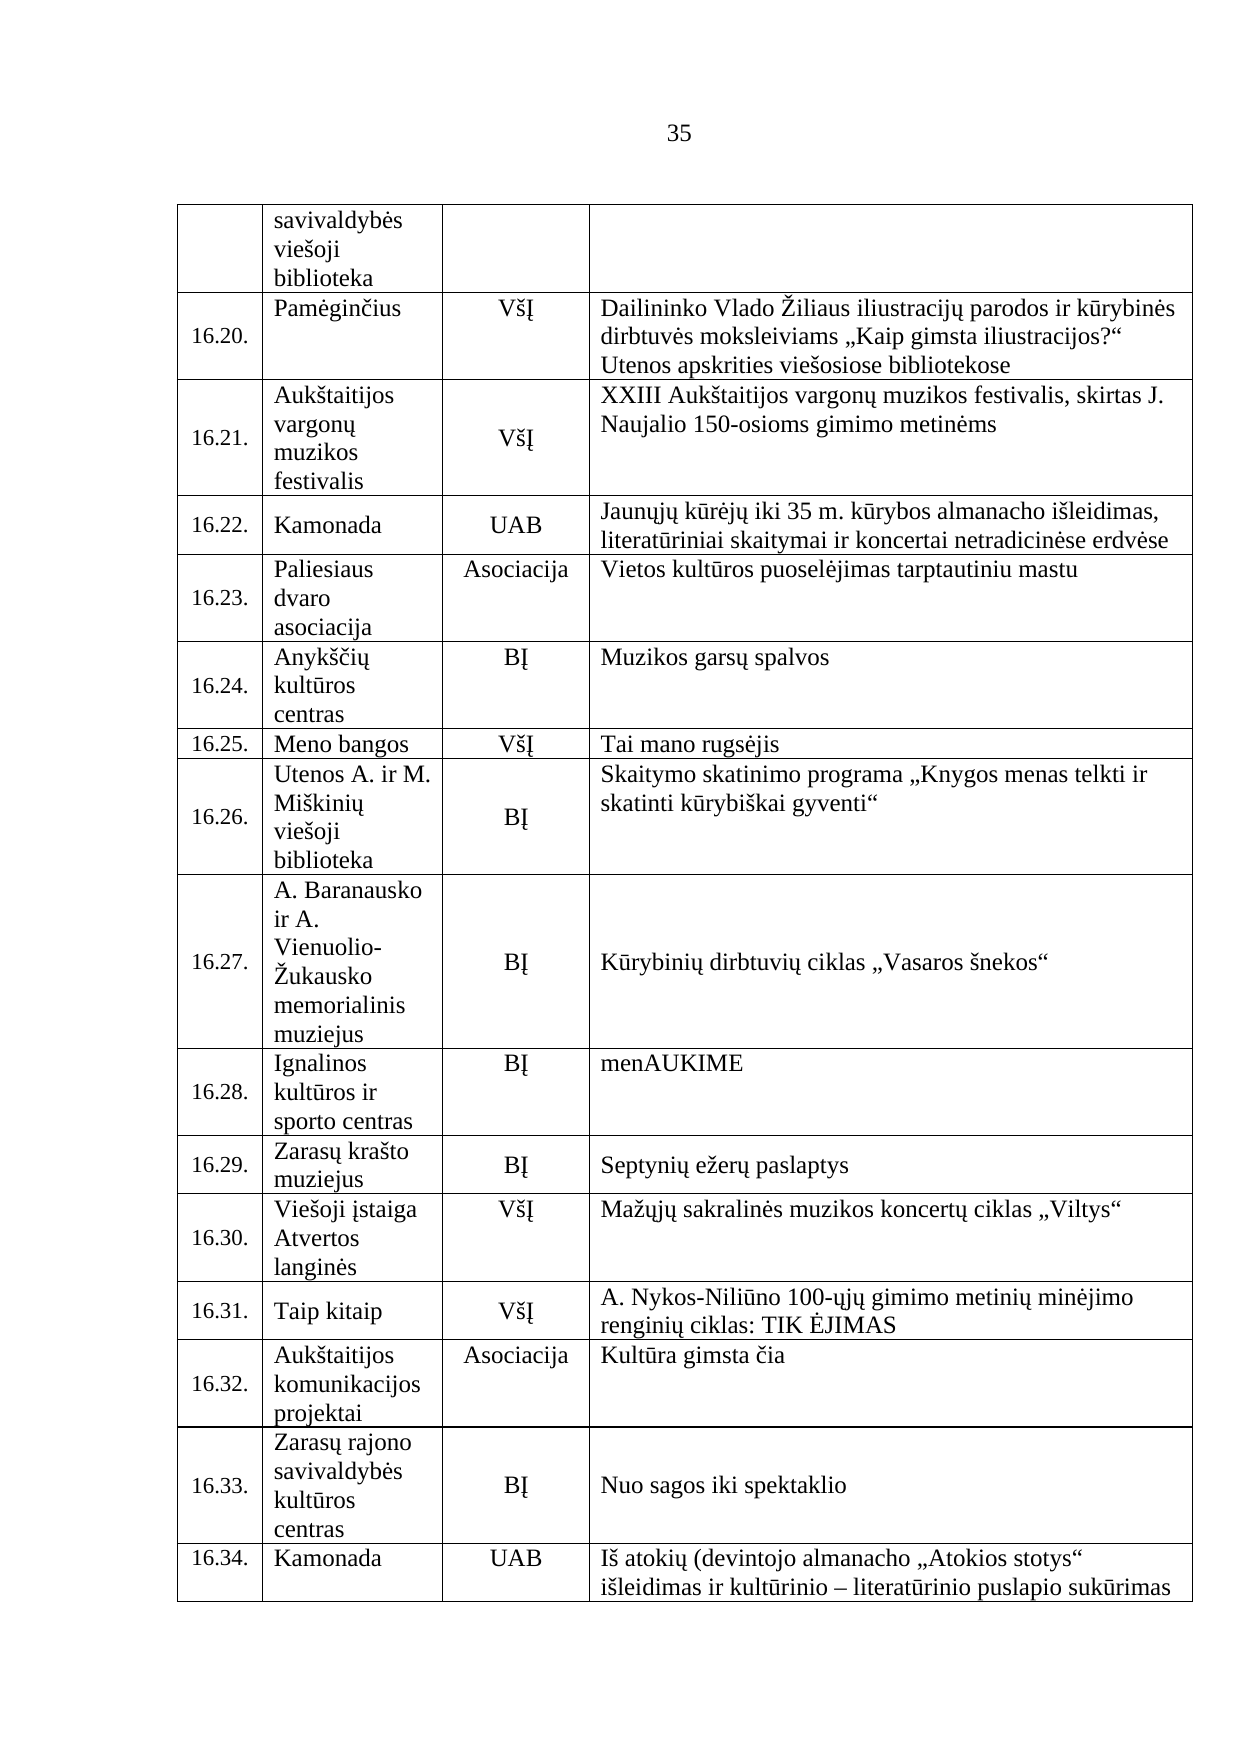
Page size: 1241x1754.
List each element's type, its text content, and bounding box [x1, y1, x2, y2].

table_cell Kamonada [263, 1544, 442, 1601]
table_cell Utenos A. ir M. Miškinių viešoji biblioteka [263, 759, 442, 874]
table_cell A. Baranausko ir A. Vienuolio-Žukausko memorialinis muziejus [263, 875, 442, 1047]
table_cell Pamėginčius [263, 293, 442, 379]
table_cell BĮ [443, 759, 589, 874]
table_cell A. Nykos-Niliūno 100-ųjų gimimo metinių minėjimo renginių ciklas: TIK ĖJIMAS [590, 1282, 1192, 1339]
table_cell 16.20. [178, 293, 262, 379]
table_cell [443, 205, 589, 292]
table_cell savivaldybės viešoji biblioteka [263, 205, 442, 292]
table_cell 16.27. [178, 875, 262, 1047]
table_cell Skaitymo skatinimo programa „Knygos menas telkti ir skatinti kūrybiškai gyventi“ [590, 759, 1192, 874]
table_cell 16.34. [178, 1544, 262, 1601]
table_cell 16.23. [178, 555, 262, 641]
table_cell Kūrybinių dirbtuvių ciklas „Vasaros šnekos“ [590, 875, 1192, 1047]
table_cell Dailininko Vlado Žiliaus iliustracijų parodos ir kūrybinės dirbtuvės moksleiviams „Kaip gimsta iliustracijos?“ Utenos apskrities viešosiose bibliotekose [590, 293, 1192, 379]
table_cell Viešoji įstaiga Atvertos langinės [263, 1194, 442, 1281]
table_cell Asociacija [443, 1340, 589, 1426]
table_cell 16.25. [178, 729, 262, 758]
table_cell Ignalinos kultūros ir sporto centras [263, 1049, 442, 1135]
table_cell VšĮ [443, 729, 589, 758]
table_cell [178, 205, 262, 292]
table_cell Nuo sagos iki spektaklio [590, 1428, 1192, 1542]
table_cell 16.30. [178, 1194, 262, 1281]
table_cell Muzikos garsų spalvos [590, 642, 1192, 728]
table_cell 16.26. [178, 759, 262, 874]
table_cell 16.21. [178, 380, 262, 495]
table_cell Meno bangos [263, 729, 442, 758]
table_cell Kamonada [263, 496, 442, 553]
table_cell XXIII Aukštaitijos vargonų muzikos festivalis, skirtas J. Naujalio 150-osioms gimimo metinėms [590, 380, 1192, 495]
table_cell BĮ [443, 875, 589, 1047]
table_cell Tai mano rugsėjis [590, 729, 1192, 758]
table_cell 16.31. [178, 1282, 262, 1339]
table_cell Mažųjų sakralinės muzikos koncertų ciklas „Viltys“ [590, 1194, 1192, 1281]
table_cell UAB [443, 496, 589, 553]
table_cell 16.33. [178, 1428, 262, 1542]
table_cell BĮ [443, 642, 589, 728]
table_cell 16.29. [178, 1136, 262, 1193]
table_cell Septynių ežerų paslaptys [590, 1136, 1192, 1193]
table_cell VšĮ [443, 1194, 589, 1281]
table_cell 16.22. [178, 496, 262, 553]
table_cell VšĮ [443, 1282, 589, 1339]
table_cell BĮ [443, 1049, 589, 1135]
table_cell BĮ [443, 1136, 589, 1193]
table_cell Taip kitaip [263, 1282, 442, 1339]
table_cell Zarasų rajono savivaldybės kultūros centras [263, 1428, 442, 1542]
table_cell Aukštaitijos vargonų muzikos festivalis [263, 380, 442, 495]
table_cell UAB [443, 1544, 589, 1601]
table_cell VšĮ [443, 293, 589, 379]
table_cell Paliesiaus dvaro asociacija [263, 555, 442, 641]
table_cell Jaunųjų kūrėjų iki 35 m. kūrybos almanacho išleidimas, literatūriniai skaitymai ir koncertai netradicinėse erdvėse [590, 496, 1192, 553]
table_cell BĮ [443, 1428, 589, 1542]
table_cell Kultūra gimsta čia [590, 1340, 1192, 1426]
table_cell Iš atokių (devintojo almanacho „Atokios stotys“ išleidimas ir kultūrinio – literatūrinio puslapio sukūrimas [590, 1544, 1192, 1601]
table_cell Aukštaitijos komunikacijos projektai [263, 1340, 442, 1426]
table_cell 16.28. [178, 1049, 262, 1135]
table_cell Zarasų krašto muziejus [263, 1136, 442, 1193]
table_cell menAUKIME [590, 1049, 1192, 1135]
table_cell 16.24. [178, 642, 262, 728]
table_cell 16.32. [178, 1340, 262, 1426]
table_cell Anykščių kultūros centras [263, 642, 442, 728]
table_cell VšĮ [443, 380, 589, 495]
table_cell [590, 205, 1192, 292]
table_cell Asociacija [443, 555, 589, 641]
table_cell Vietos kultūros puoselėjimas tarptautiniu mastu [590, 555, 1192, 641]
